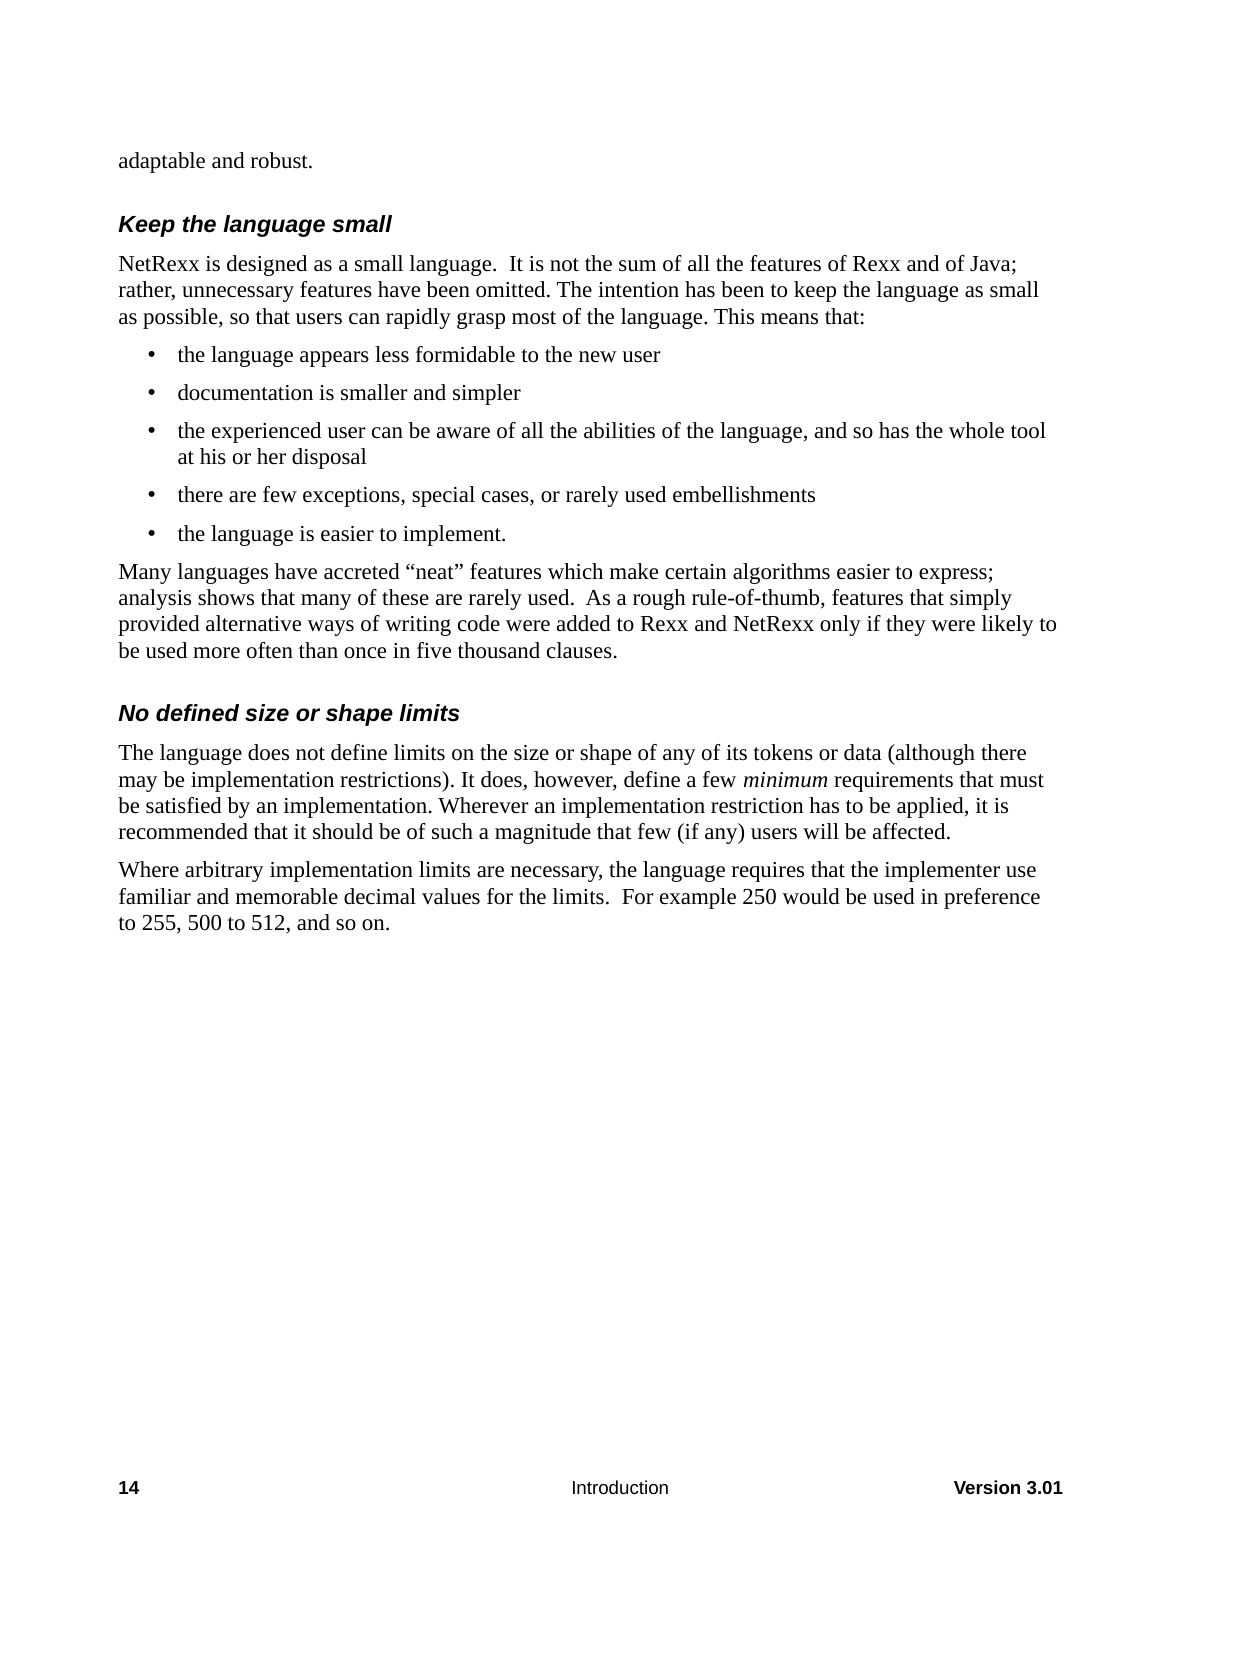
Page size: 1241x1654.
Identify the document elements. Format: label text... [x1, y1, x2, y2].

text adaptable and robust. [118, 148, 1063, 174]
list there are few exceptions, special cases, or rarely used embellishments [148, 482, 1063, 508]
list the language is easier to implement. [148, 520, 1063, 546]
text The language does not define limits on the size or shape of any of its tokens or data (although there may be implementation restrictions). It does, however, define a few minimum requirements that must be satisfied by an implementation. Wherever an implementation restriction has to be applied, it is recommended that it should be of such a magnitude that few (if any) users will be affected. [118, 739, 1063, 845]
subtitle Keep the language small [118, 211, 1063, 237]
list the language appears less formidable to the new user [148, 341, 1063, 367]
list documentation is smaller and simpler [148, 379, 1063, 405]
list the experienced user can be aware of all the abilities of the language, and so has the whole tool at his or her disposal [148, 417, 1063, 470]
text Where arbitrary implementation limits are necessary, the language requires that the implementer use familiar and memorable decimal values for the limits. For example 250 would be used in preference to 255, 500 to 512, and so on. [118, 856, 1063, 936]
text NetRexx is designed as a small language. It is not the sum of all the features of Rexx and of Java; rather, unnecessary features have been omitted. The intention has been to keep the language as small as possible, so that users can rapidly grasp most of the language. This means that: [118, 250, 1063, 329]
text Many languages have accreted “neat” features which make certain algorithms easier to express; analysis shows that many of these are rarely used. As a rough rule-of-thumb, features that simply provided alternative ways of writing code were added to Rexx and NetRexx only if they were likely to be used more often than once in five thousand clauses. [118, 558, 1063, 663]
subtitle No defined size or shape limits [118, 700, 1063, 727]
